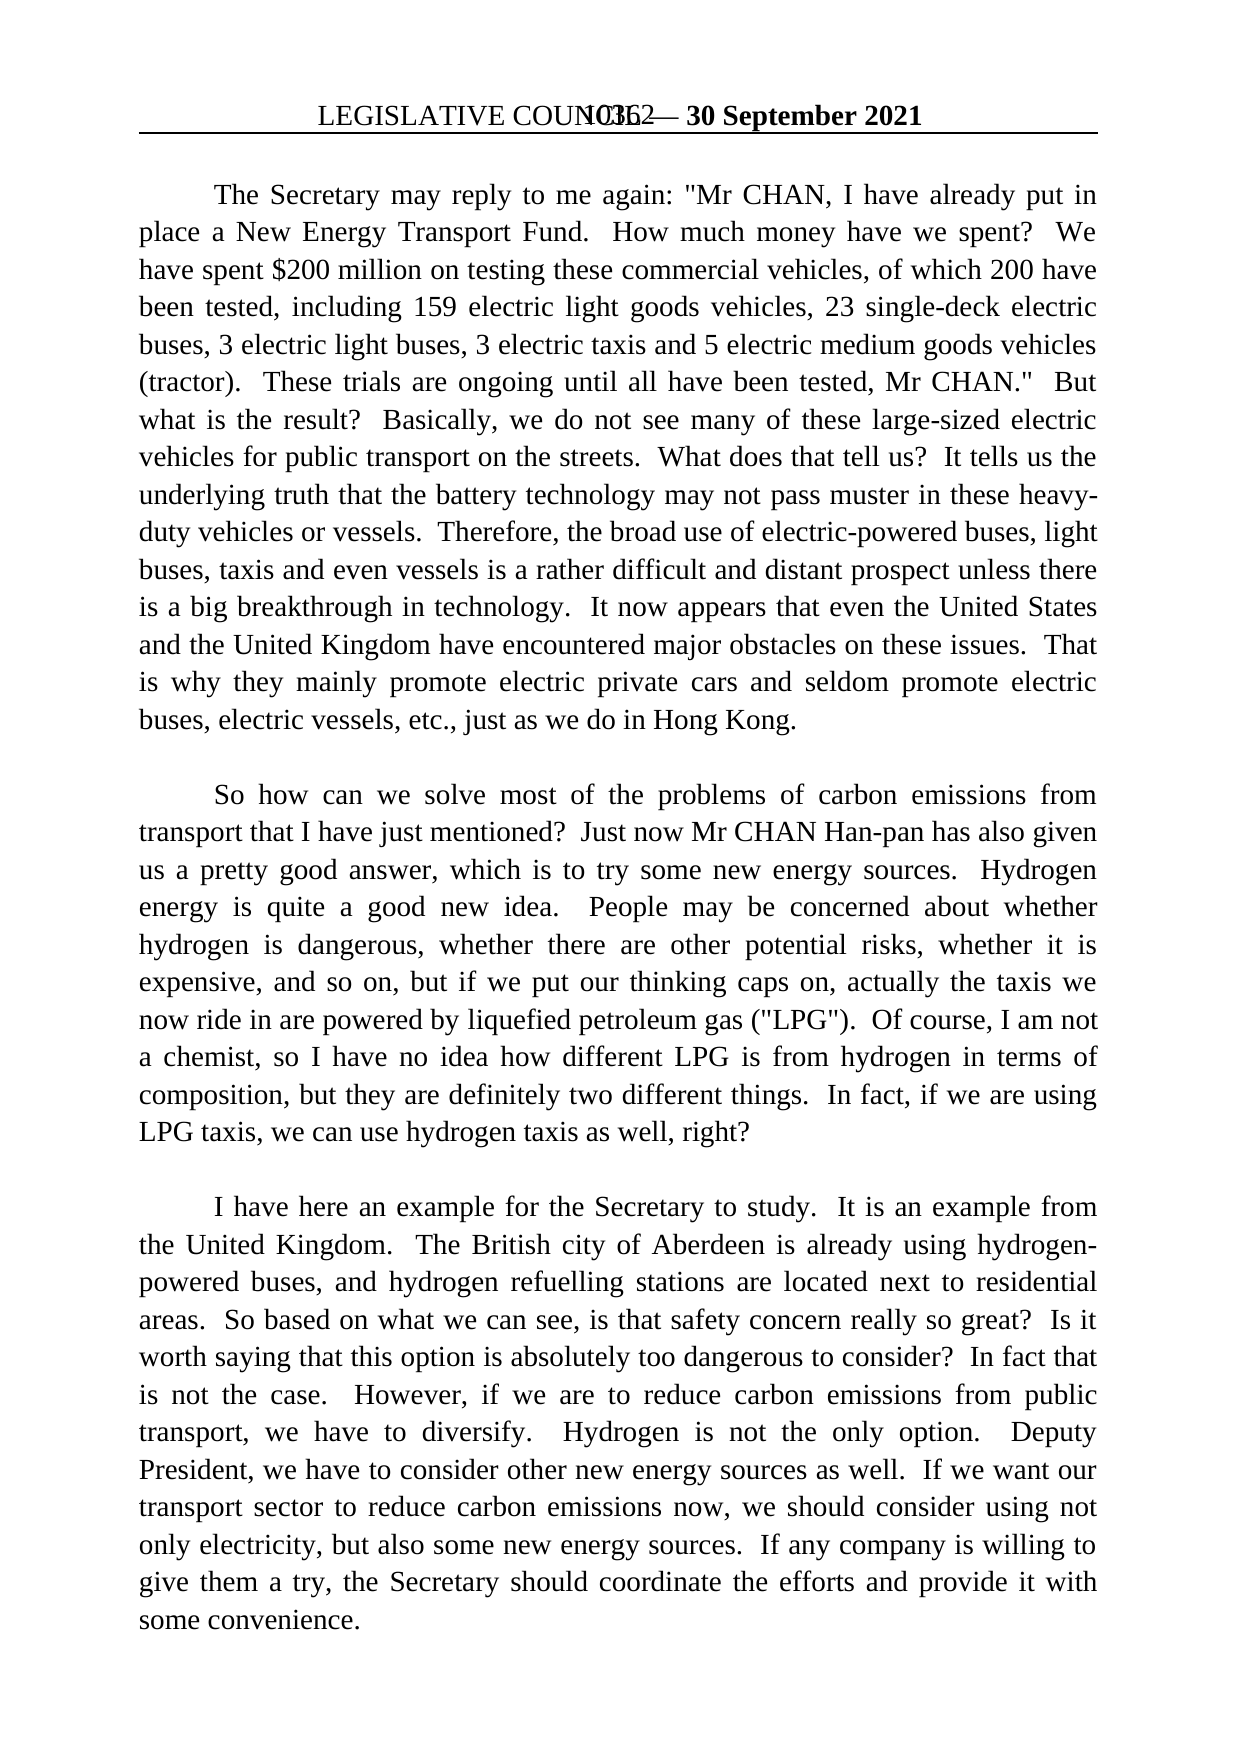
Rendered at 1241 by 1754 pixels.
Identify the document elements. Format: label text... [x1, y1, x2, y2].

text So how can we solve most of the problems of carbon emissions from transport that I have just mentioned? Just now Mr CHAN Han-pan has also given us a pretty good answer, which is to try some new energy sources. Hydrogen energy is quite a good new idea. People may be concerned about whether hydrogen is dangerous, whether there are other potential risks, whether it is expensive, and so on, but if we put our thinking caps on, actually the taxis we now ride in are powered by liquefied petroleum gas ("LPG"). Of course, I am not a chemist, so I have no idea how different LPG is from hydrogen in terms of composition, but they are definitely two different things. In fact, if we are using LPG taxis, we can use hydrogen taxis as well, right? [139, 773, 1098, 1148]
text The Secretary may reply to me again: "Mr CHAN, I have already put in place a New Energy Transport Fund. How much money have we spent? We have spent $200 million on testing these commercial vehicles, of which 200 have been tested, including 159 electric light goods vehicles, 23 single-deck electric buses, 3 electric light buses, 3 electric taxis and 5 electric medium goods vehicles (tractor). These trials are ongoing until all have been tested, Mr CHAN." But what is the result? Basically, we do not see many of these large-sized electric vehicles for public transport on the streets. What does that tell us? It tells us the underlying truth that the battery technology may not pass muster in these heavy-duty vehicles or vessels. Therefore, the broad use of electric-powered buses, light buses, taxis and even vessels is a rather difficult and distant prospect unless there is a big breakthrough in technology. It now appears that even the United States and the United Kingdom have encountered major obstacles on these issues. That is why they mainly promote electric private cars and seldom promote electric buses, electric vessels, etc., just as we do in Hong Kong. [139, 173, 1098, 736]
text I have here an example for the Secretary to study. It is an example from the United Kingdom. The British city of Aberdeen is already using hydrogen-‍powered buses, and hydrogen refuelling stations are located next to residential areas. So based on what we can see, is that safety concern really so great? Is it worth saying that this option is absolutely too dangerous to consider? In fact that is not the case. However, if we are to reduce carbon emissions from public transport, we have to diversify. Hydrogen is not the only option. Deputy President, we have to consider other new energy sources as well. If we want our transport sector to reduce carbon emissions now, we should consider using not only electricity, but also some new energy sources. If any company is willing to give them a try, the Secretary should coordinate the efforts and provide it with some convenience. [139, 1186, 1098, 1636]
